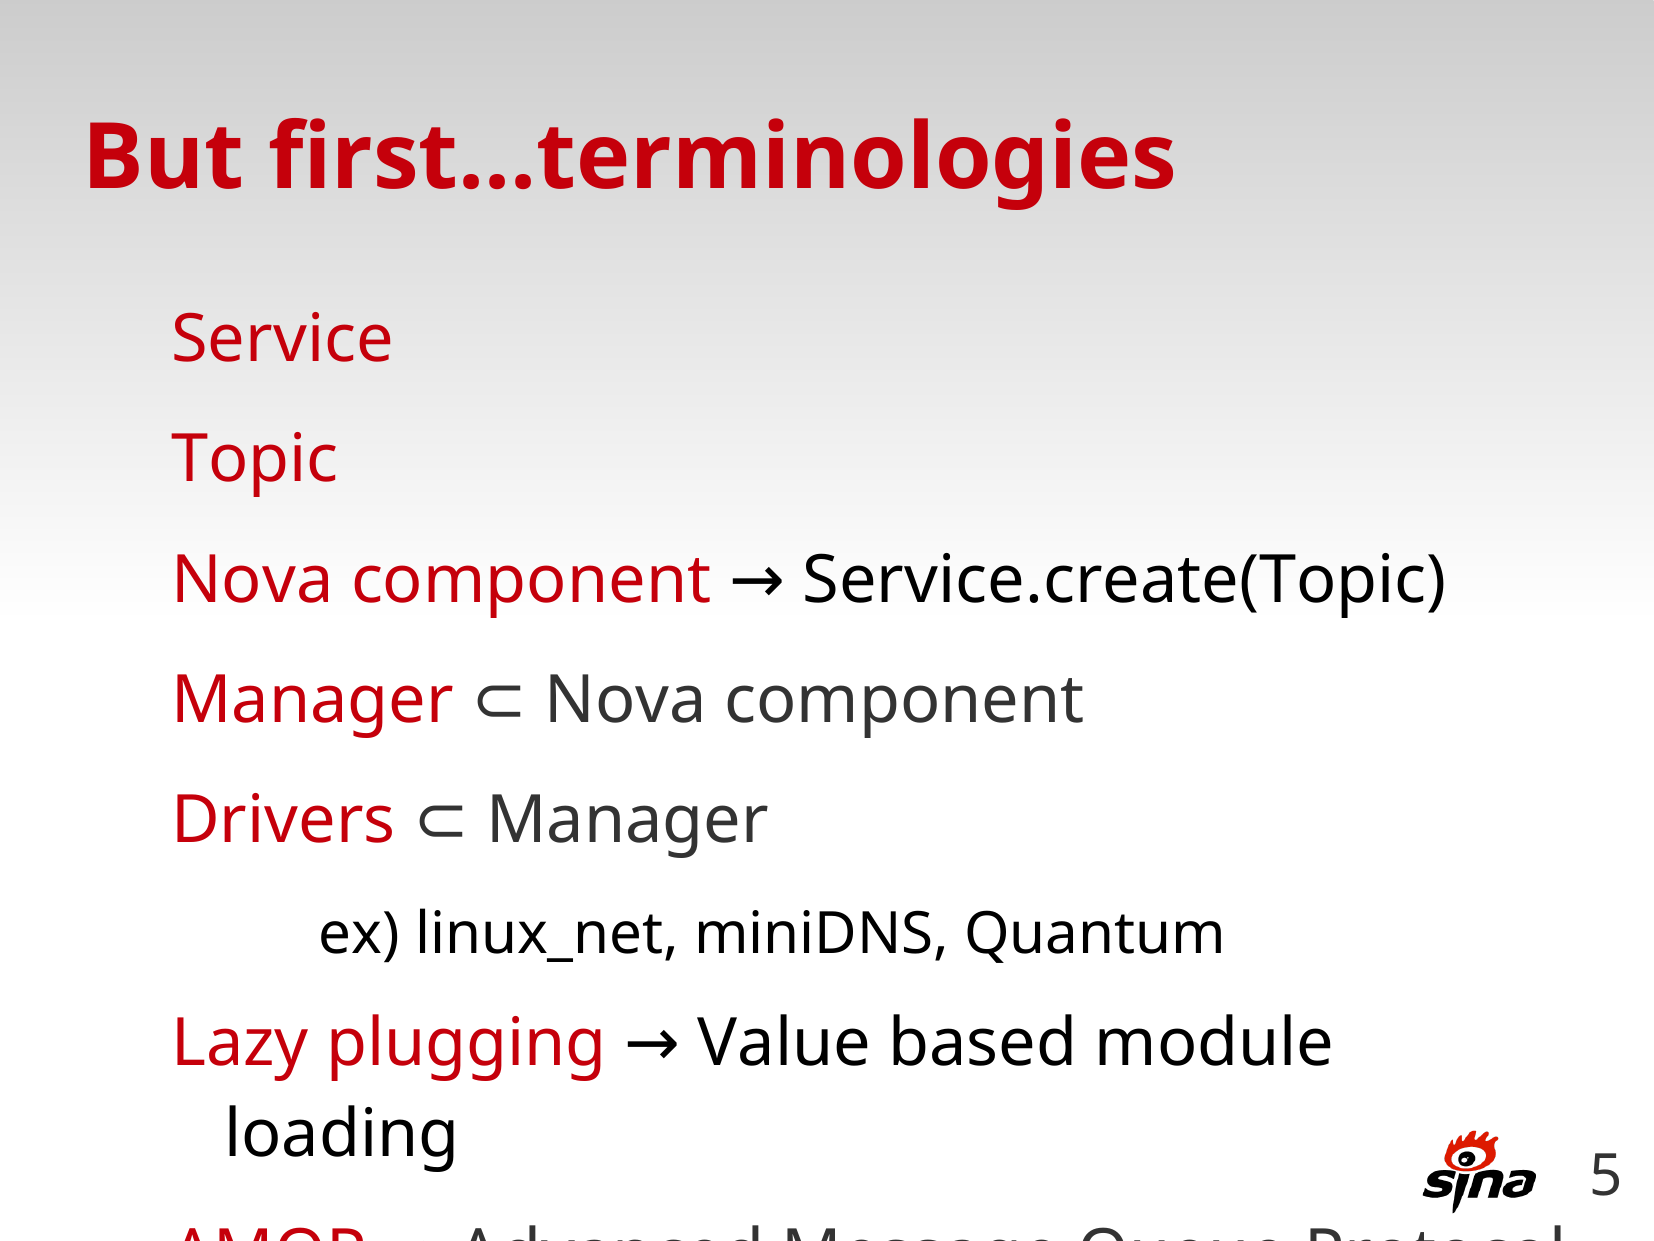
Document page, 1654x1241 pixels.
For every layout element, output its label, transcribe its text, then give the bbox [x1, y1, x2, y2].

list Service Topic Nova component → Service.create(Topic) Manager ⊂ Nova component Drivers ⊂ Manager ex) linux_net, miniDNS, Quantum Lazy plugging → Value based module loading AMQP → Advanced Message Queue Protocol API → REST & Inner [82, 290, 1571, 1184]
title But first...terminologies [82, 49, 1571, 257]
picture [1394, 1184, 1564, 1241]
